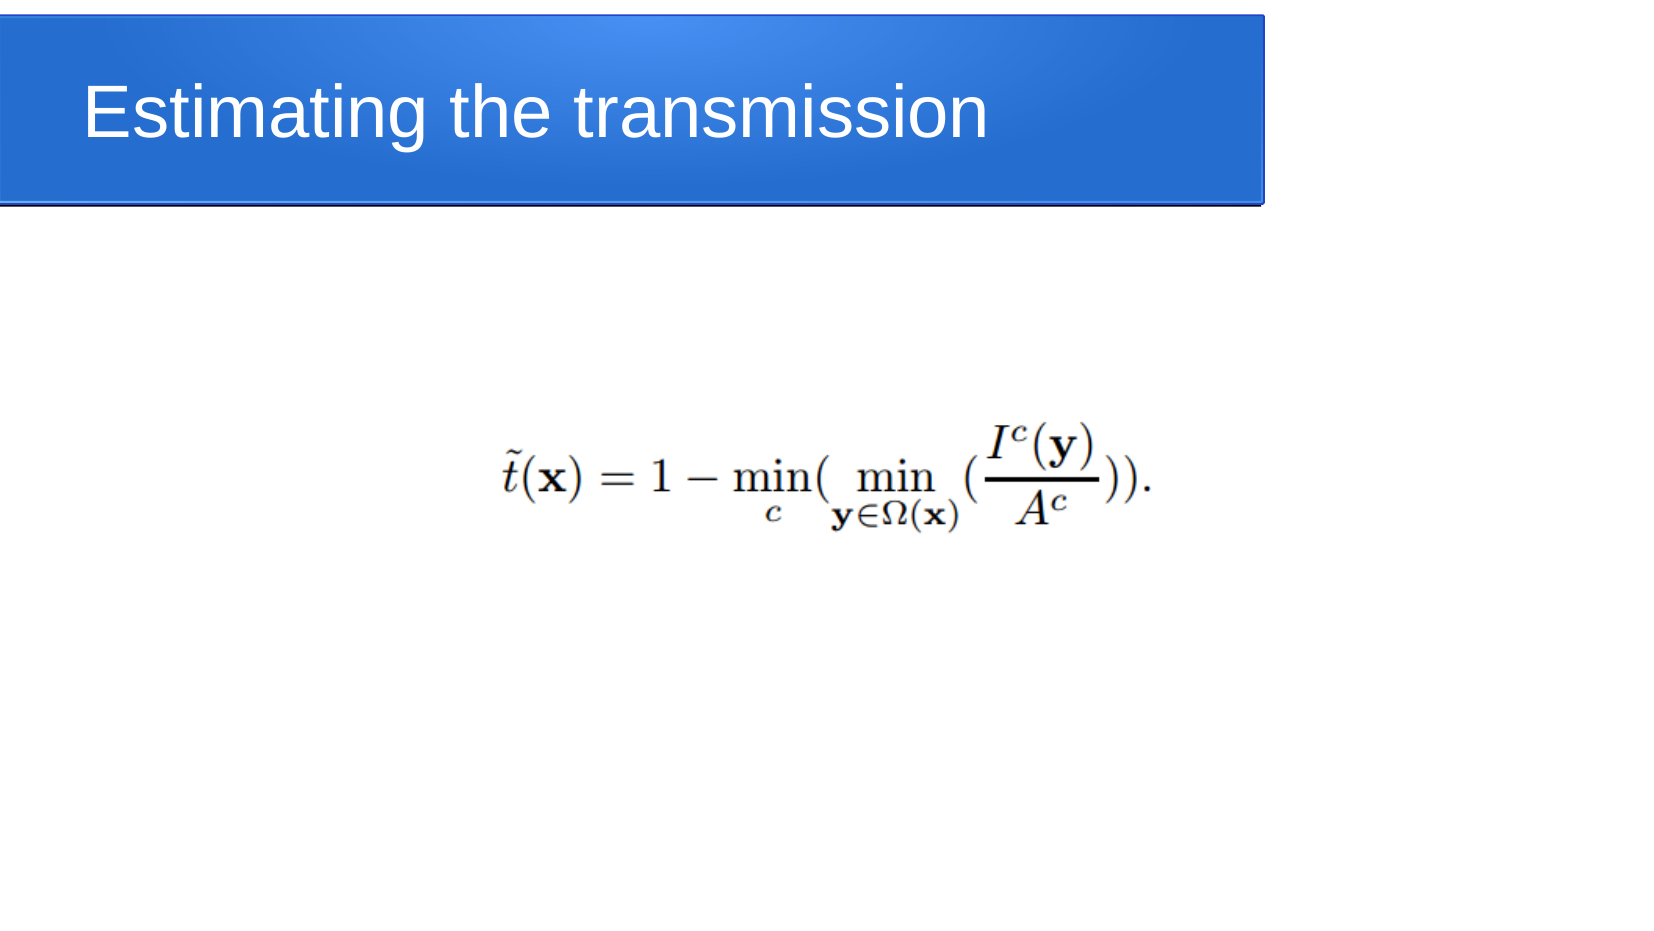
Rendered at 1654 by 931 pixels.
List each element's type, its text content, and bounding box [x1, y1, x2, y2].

title Estimating the transmission [82, 35, 1235, 189]
picture [478, 402, 1209, 592]
